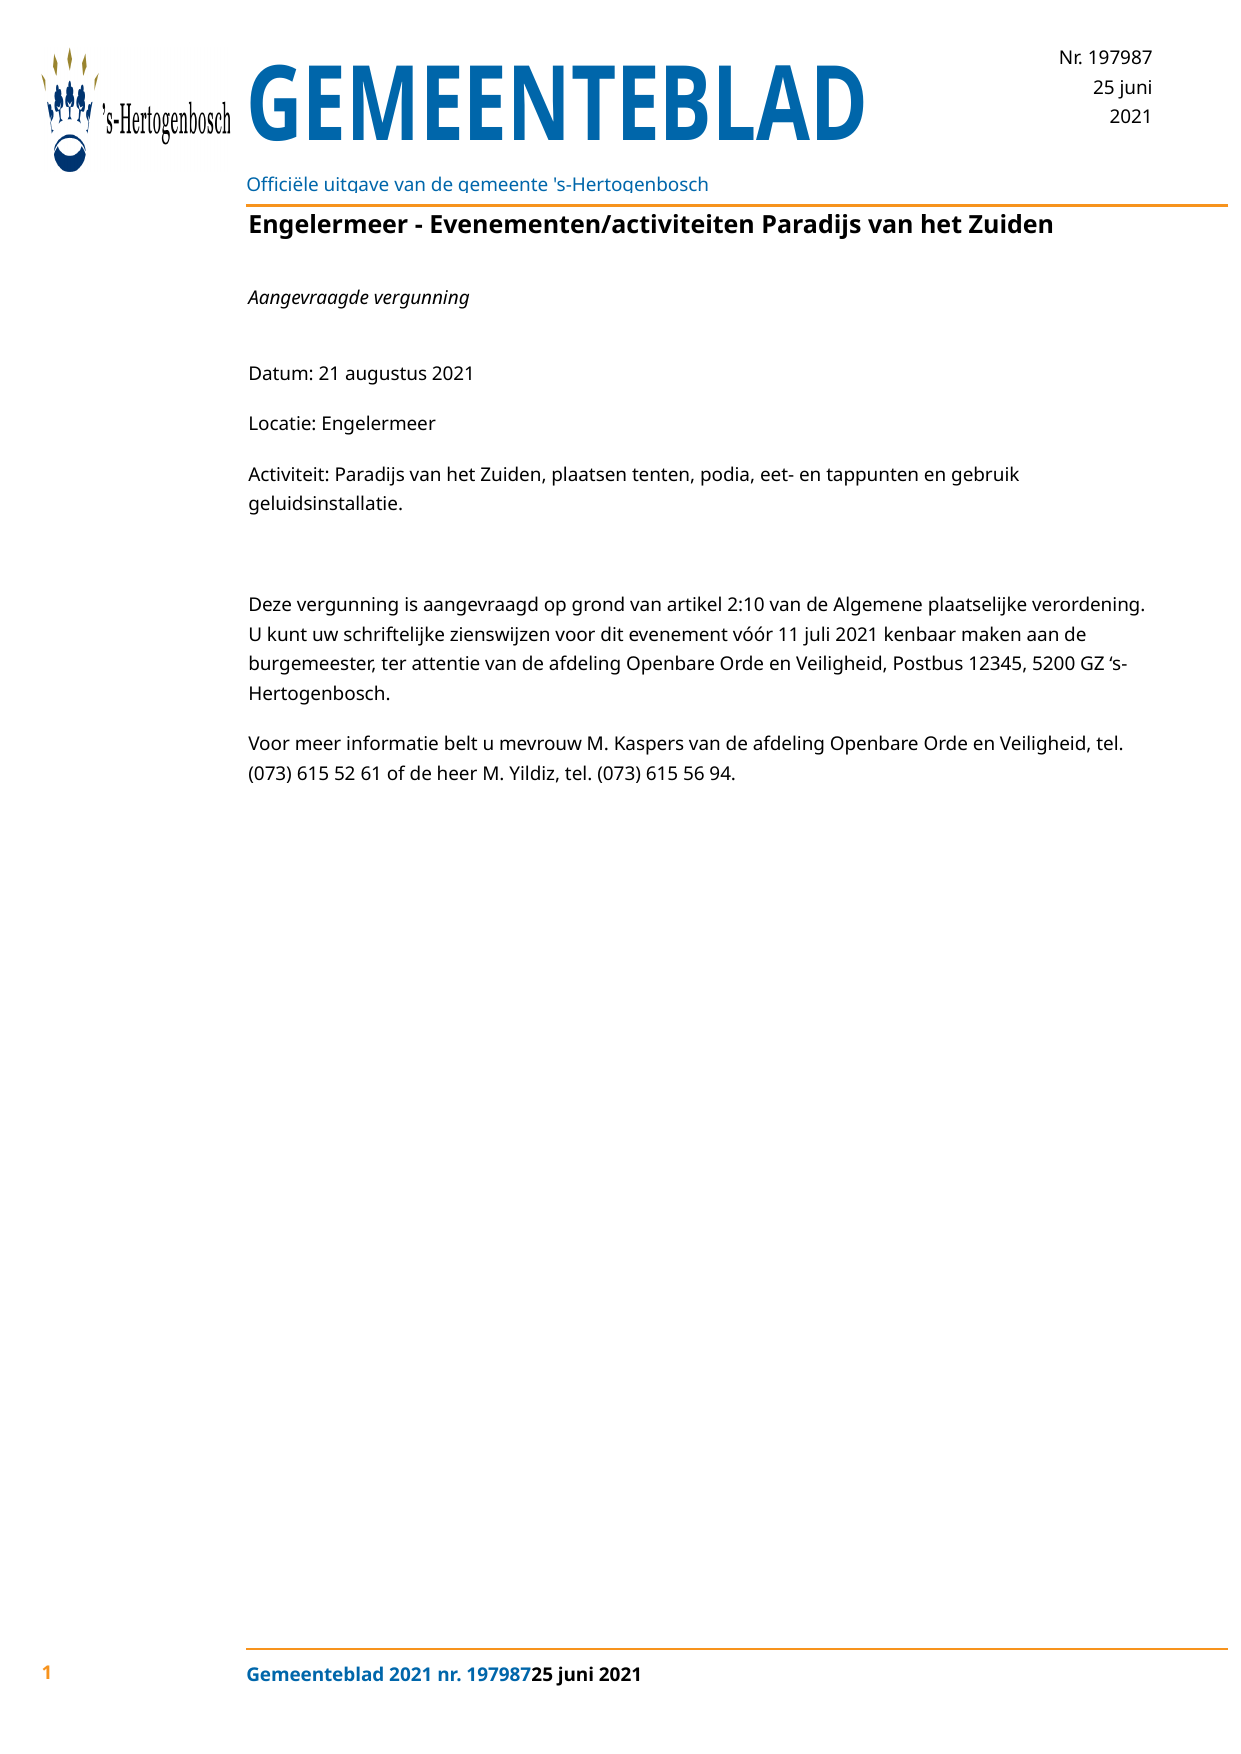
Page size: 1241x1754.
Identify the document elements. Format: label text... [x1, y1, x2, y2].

text Aangevraagde vergunning [248, 284, 1152, 309]
text Datum: 21 augustus 2021 [248, 360, 1152, 386]
text Locatie: Engelermeer [248, 410, 1152, 436]
text Engelermeer - Evenementen/activiteiten Paradijs van het Zuiden [248, 207, 1152, 241]
text Deze vergunning is aangevraagd op grond van artikel 2:10 van de Algemene plaatselijke verordening. U kunt uw schriftelijke zienswijzen voor dit evenement vóór 11 juli 2021 kenbaar maken aan de burgemeester, ter attentie van de afdeling Openbare Orde en Veiligheid, Postbus 12345, 5200 GZ ‘s-Hertogenbosch. [248, 591, 1152, 706]
text Voor meer informatie belt u mevrouw M. Kaspers van de afdeling Openbare Orde en Veiligheid, tel. (073) 615 52 61 of de heer M. Yildiz, tel. (073) 615 56 94. [248, 730, 1152, 786]
text Activiteit: Paradijs van het Zuiden, plaatsen tenten, podia, eet- en tappunten en gebruik geluidsinstallatie. [248, 461, 1152, 516]
picture [41, 47, 231, 172]
